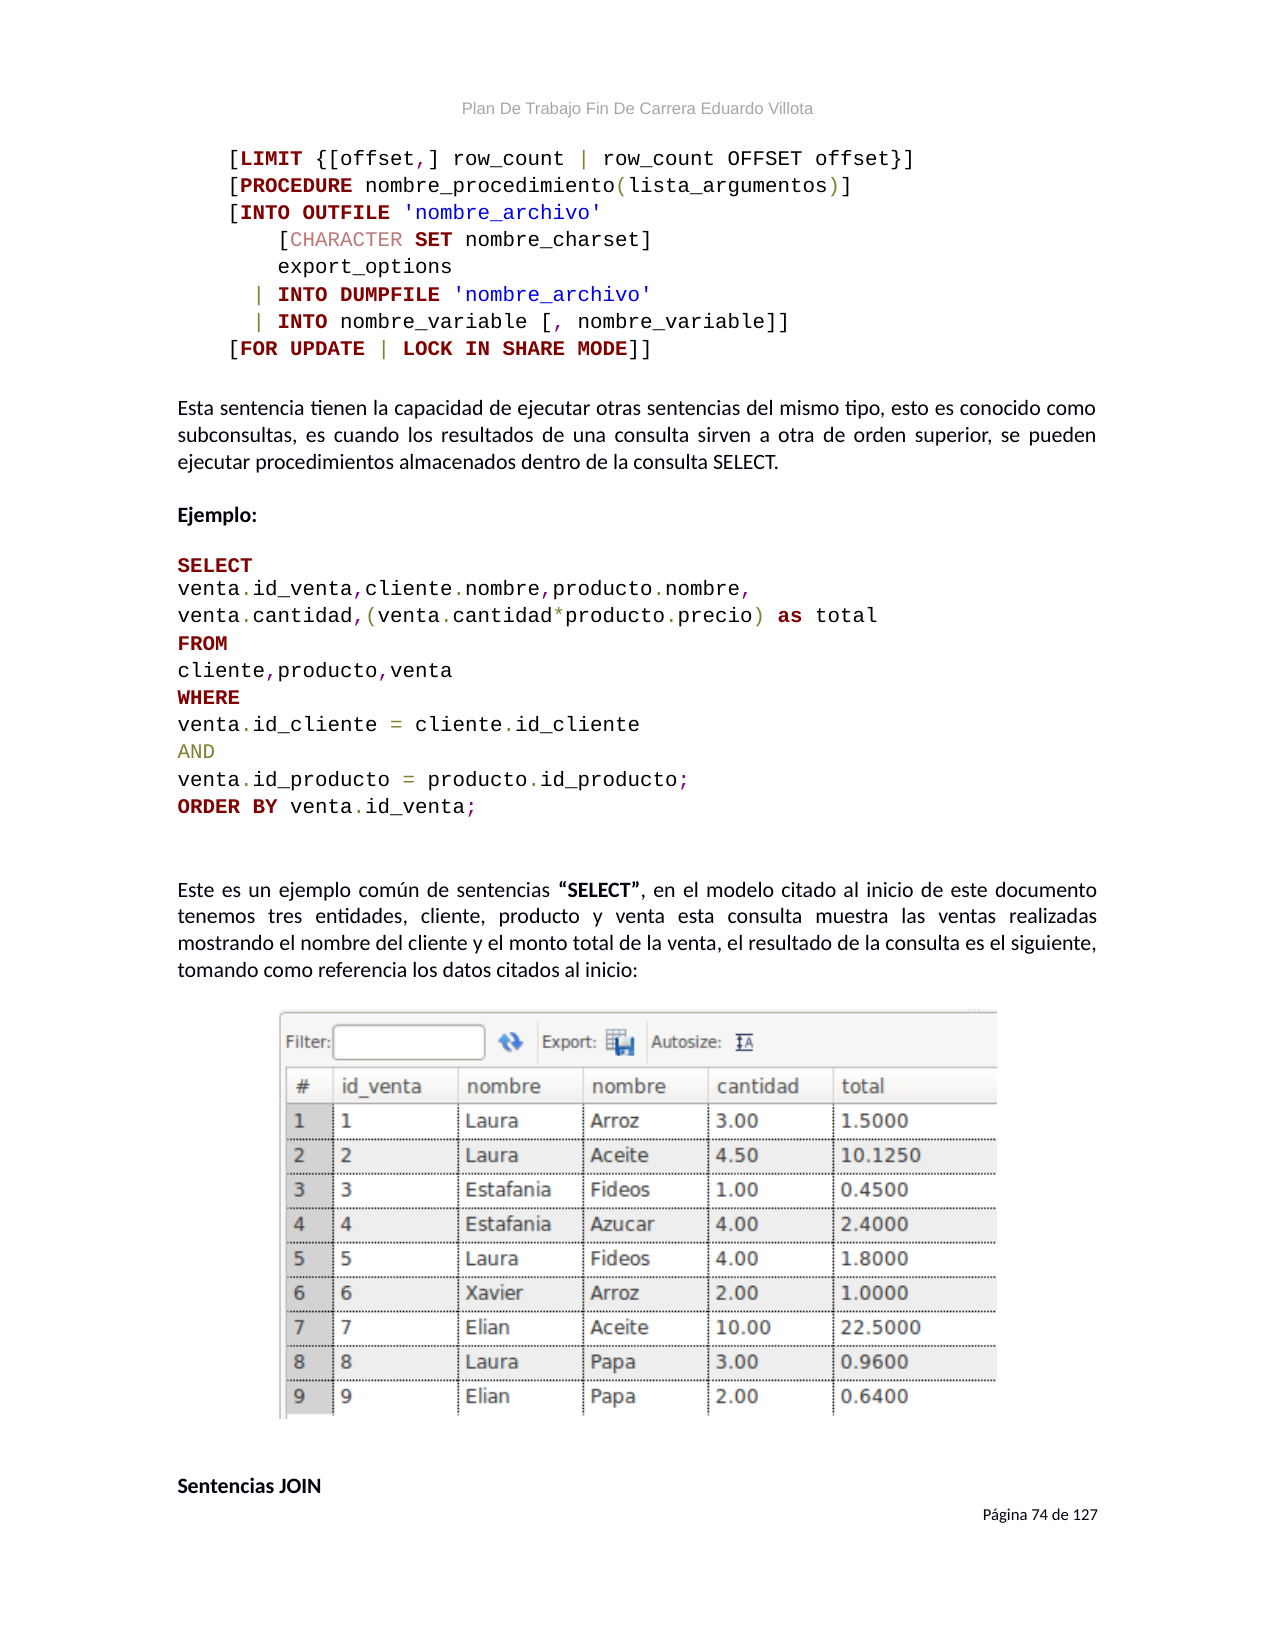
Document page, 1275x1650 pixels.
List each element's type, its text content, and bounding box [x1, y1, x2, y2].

text venta.id_cliente = cliente.id_cliente [177, 714, 1098, 738]
text Este es un ejemplo común de sentencias “SELECT”, en el modelo citado al inicio de este documento tenemos tres entidades, cliente, producto y venta esta consulta muestra las ventas realizadas mostrando el nombre del cliente y el monto total de la venta, el resultado de la consulta es el siguiente, tomando como referencia los datos citados al inicio: [177, 876, 1098, 983]
text venta.id_producto = producto.id_producto; [177, 768, 1098, 792]
text | INTO DUMPFILE 'nombre_archivo' [177, 283, 1098, 307]
text Esta sentencia tienen la capacidad de ejecutar otras sentencias del mismo tipo, esto es conocido como subconsultas, es cuando los resultados de una consulta sirven a otra de orden superior, se pueden ejecutar procedimientos almacenados dentro de la consulta SELECT. [177, 394, 1098, 474]
text venta.cantidad,(venta.cantidad*producto.precio) as total [177, 605, 1098, 629]
text AND [177, 741, 1098, 765]
text WHERE [177, 687, 1098, 711]
text FROM [177, 633, 1098, 656]
text [LIMIT {[offset,] row_count | row_count OFFSET offset}] [177, 148, 1098, 171]
text [PROCEDURE nombre_procedimiento(lista_argumentos)] [177, 175, 1098, 198]
text [CHARACTER SET nombre_charset] [177, 229, 1098, 253]
text venta.id_venta,cliente.nombre,producto.nombre, [177, 578, 1098, 602]
text Ejemplo: [177, 501, 1098, 528]
text cliente,producto,venta [177, 660, 1098, 683]
text | INTO nombre_variable [, nombre_variable]] [177, 311, 1098, 334]
text [FOR UPDATE | LOCK IN SHARE MODE]] [177, 338, 1098, 362]
text [INTO OUTFILE 'nombre_archivo' [177, 202, 1098, 226]
text ORDER BY venta.id_venta; [177, 796, 1098, 819]
text SELECT [177, 554, 1098, 578]
text export_options [177, 256, 1098, 280]
picture [278, 1009, 997, 1419]
text Sentencias JOIN [177, 1472, 1098, 1499]
